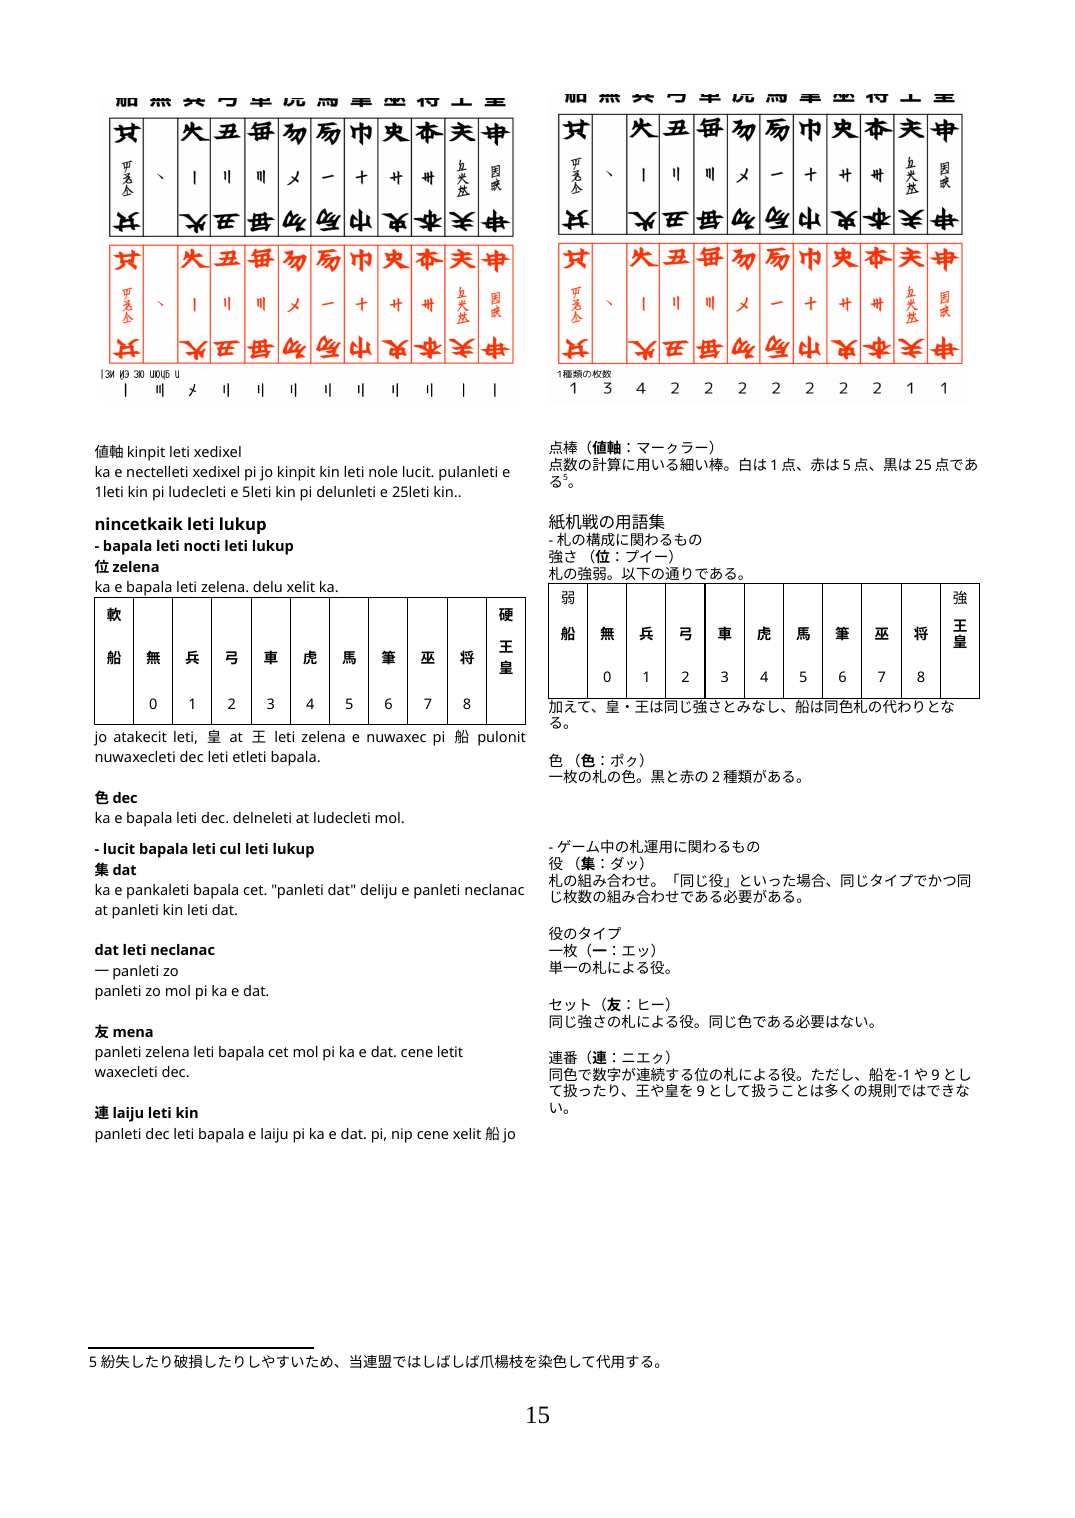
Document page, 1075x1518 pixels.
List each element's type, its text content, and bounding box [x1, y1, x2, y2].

table_cell 王皇 [941, 612, 979, 657]
table_header [134, 598, 172, 630]
table_header 軟 [95, 598, 133, 630]
table_cell [487, 684, 525, 724]
table_cell [532, 89, 542, 435]
table_cell 将 [448, 630, 486, 684]
table_header [330, 598, 368, 630]
table_header [408, 598, 447, 630]
table_header [369, 598, 407, 630]
table_header [588, 584, 626, 612]
table_cell 5 [784, 658, 822, 698]
table_header [706, 584, 744, 612]
table_cell 車 [252, 630, 290, 684]
table_cell 将 [902, 612, 940, 657]
table_cell [532, 833, 542, 1149]
table_cell [95, 684, 133, 724]
picture [547, 94, 970, 405]
table_header [212, 598, 251, 630]
table_cell 8 [448, 684, 486, 724]
table_cell 3 [706, 658, 744, 698]
table_cell 船 [549, 612, 587, 657]
table_cell 紙机戦の用語集 - 札の構成に関わるもの 強さ （位：プイー） 札の強弱。以下の通りである。 加えて、皇・王は同じ強さとみなし、船は同色札の代わりとなる。 色 （色：ポㇰ） 一枚の札の色。黒と赤の2種類がある。 [543, 507, 985, 833]
table_header [252, 598, 290, 630]
table_cell 8 [902, 658, 940, 698]
table_header [862, 584, 901, 612]
table_header [666, 584, 704, 612]
table_cell [532, 507, 542, 833]
table_cell 4 [291, 684, 329, 724]
table_cell 筆 [823, 612, 861, 657]
table_cell - lucit bapala leti cul leti lukup 集 dat ka e pankaleti bapala cet. "panleti dat" deliju e panleti neclanac at panleti kin leti dat. dat leti neclanac 一 panleti zo panleti zo mol pi ka e dat. 友 mena panleti zelena leti bapala cet mol pi ka e dat. cene letit waxecleti dec. 連 laiju leti kin panleti dec leti bapala e laiju pi ka e dat. pi, nip cene xelit 船 jo [89, 833, 531, 1149]
table_cell 1 [173, 684, 211, 724]
table_header 強 [941, 584, 979, 612]
table_cell 点棒（値軸：マーㇰラー） 点数の計算に用いる細い棒。白は1点、赤は5点、黒は25点である。 [543, 435, 985, 507]
table_header 弱 [549, 584, 587, 612]
table_cell [941, 658, 979, 698]
table_cell 馬 [784, 612, 822, 657]
table_cell 虎 [291, 630, 329, 684]
table_cell [543, 89, 985, 435]
table_cell 0 [134, 684, 172, 724]
table_cell 4 [745, 658, 783, 698]
table_cell 6 [369, 684, 407, 724]
table_cell 兵 [173, 630, 211, 684]
table_cell 2 [666, 658, 704, 698]
table_cell - ゲーム中の札運用に関わるもの 役 （集：ダッ） 札の組み合わせ。「同じ役」といった場合、同じタイプでかつ同じ枚数の組み合わせである必要がある。 役のタイプ 一枚（一：エッ） 単一の札による役。 セット（友：ヒー） 同じ強さの札による役。同じ色である必要はない。 連番（連：ニエㇰ） 同色で数字が連続する位の札による役。ただし、船を-1や9として扱ったり、王や皇を9として扱うことは多くの規則ではできない。 [543, 833, 985, 1149]
table_header [902, 584, 940, 612]
table_cell 0 [588, 658, 626, 698]
table_cell 兵 [627, 612, 665, 657]
table_cell 巫 [862, 612, 901, 657]
table_cell 2 [212, 684, 251, 724]
table_header [745, 584, 783, 612]
table_cell 5 [330, 684, 368, 724]
table_cell 王皇 [487, 630, 525, 684]
picture [98, 98, 520, 404]
table_cell 弓 [666, 612, 704, 657]
table_cell 7 [408, 684, 447, 724]
table_cell nincetkaik leti lukup - bapala leti nocti leti lukup 位 zelena ka e bapala leti zelena. delu xelit ka. jo atakecit leti, 皇 at 王 leti zelena e nuwaxec pi 船 pulonit nuwaxecleti dec leti etleti bapala. 色 dec ka e bapala leti dec. delneleti at ludecleti mol. [89, 507, 531, 833]
table_cell [532, 435, 542, 507]
table_header 硬 [487, 598, 525, 630]
table_header [784, 584, 822, 612]
table_header [823, 584, 861, 612]
table_cell 値軸 kinpit leti xedixel ka e nectelleti xedixel pi jo kinpit kin leti nole lucit. pulanleti e 1leti kin pi ludecleti e 5leti kin pi delunleti e 25leti kin.. [89, 435, 531, 507]
table_cell [549, 658, 587, 698]
table_cell 6 [823, 658, 861, 698]
table_header [291, 598, 329, 630]
table_header [627, 584, 665, 612]
table_cell 3 [252, 684, 290, 724]
table_cell 馬 [330, 630, 368, 684]
table_cell 船 [95, 630, 133, 684]
table_header [173, 598, 211, 630]
table_header [448, 598, 486, 630]
table_cell 筆 [369, 630, 407, 684]
table_cell 弓 [212, 630, 251, 684]
table_cell 7 [862, 658, 901, 698]
table_cell 無 [134, 630, 172, 684]
table_cell 巫 [408, 630, 447, 684]
table_cell 車 [706, 612, 744, 657]
table_cell [89, 89, 531, 435]
table_cell 無 [588, 612, 626, 657]
table_cell 虎 [745, 612, 783, 657]
table_cell 1 [627, 658, 665, 698]
